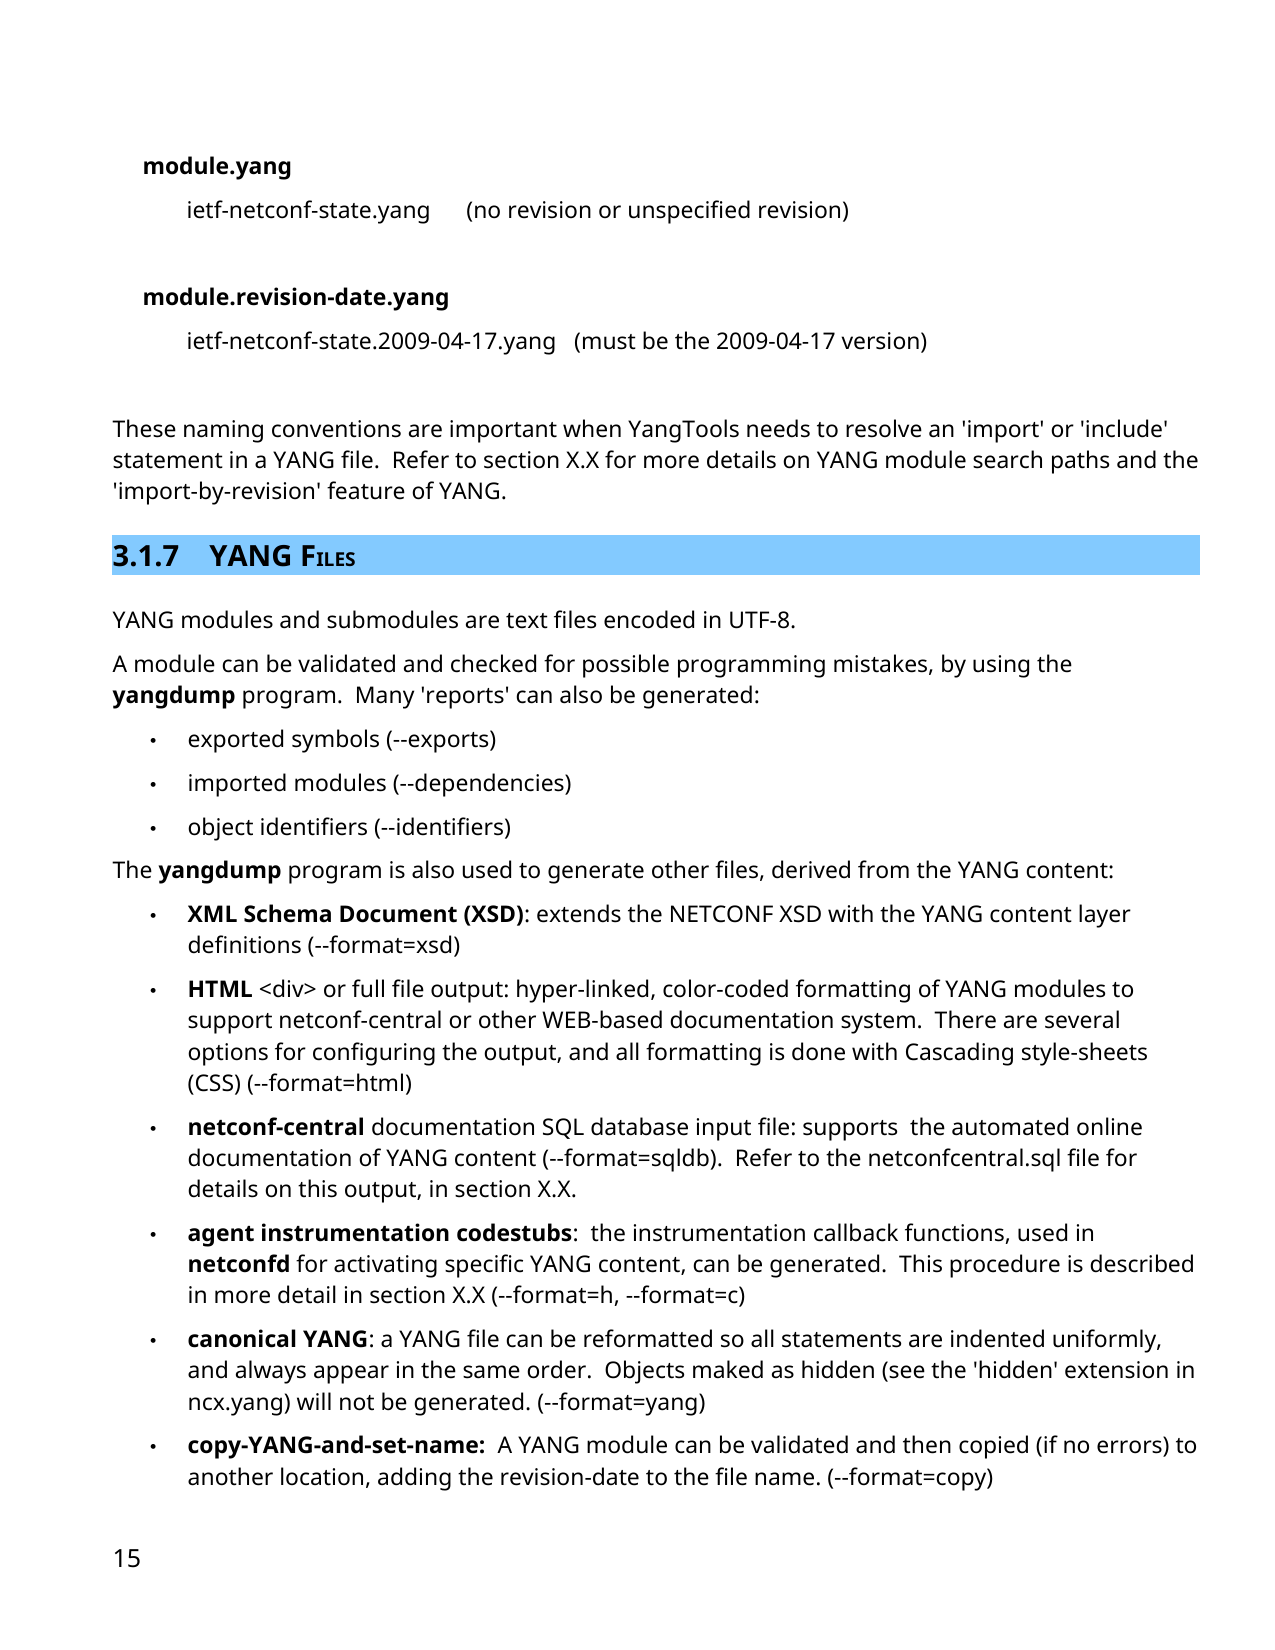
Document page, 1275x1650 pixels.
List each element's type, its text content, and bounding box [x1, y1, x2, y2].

text module.revision-date.yang [112, 281, 1200, 312]
list copy-YANG-and-set-name: A YANG module can be validated and then copied (if no errors) to another location, adding the revision-date to the file name. (--format=copy) [150, 1429, 1200, 1492]
text ietf-netconf-state.yang (no revision or unspecified revision) [112, 194, 1200, 225]
text ietf-netconf-state.2009-04-17.yang (must be the 2009-04-17 version) [112, 325, 1200, 356]
list HTML <div> or full file output: hyper-linked, color-coded formatting of YANG modules to support netconf-central or other WEB-based documentation system. There are several options for configuring the output, and all formatting is done with Cascading style-sheets (CSS) (--format=html) [150, 973, 1200, 1098]
text module.yang [112, 150, 1200, 181]
text A module can be validated and checked for possible programming mistakes, by using the yangdump program. Many 'reports' can also be generated: [112, 648, 1200, 711]
list imported modules (--dependencies) [150, 767, 1200, 798]
text These naming conventions are important when YangTools needs to resolve an 'import' or 'include' statement in a YANG file. Refer to section X.X for more details on YANG module search paths and the 'import-by-revision' feature of YANG. [112, 412, 1200, 506]
list agent instrumentation codestubs: the instrumentation callback functions, used in netconfd for activating specific YANG content, can be generated. This procedure is described in more detail in section X.X (--format=h, --format=c) [150, 1217, 1200, 1311]
list canonical YANG: a YANG file can be reformatted so all statements are indented uniformly, and always appear in the same order. Objects maked as hidden (see the 'hidden' extension in ncx.yang) will not be generated. (--format=yang) [150, 1323, 1200, 1417]
subtitle YANG Files [112, 535, 1200, 575]
list object identifiers (--identifiers) [150, 811, 1200, 842]
list netconf-central documentation SQL database input file: supports the automated online documentation of YANG content (--format=sqldb). Refer to the netconfcentral.sql file for details on this output, in section X.X. [150, 1111, 1200, 1204]
text The yangdump program is also used to generate other files, derived from the YANG content: [112, 854, 1200, 886]
list exported symbols (--exports) [150, 723, 1200, 754]
list XML Schema Document (XSD): extends the NETCONF XSD with the YANG content layer definitions (--format=xsd) [150, 898, 1200, 961]
text YANG modules and submodules are text files encoded in UTF-8. [112, 604, 1200, 636]
